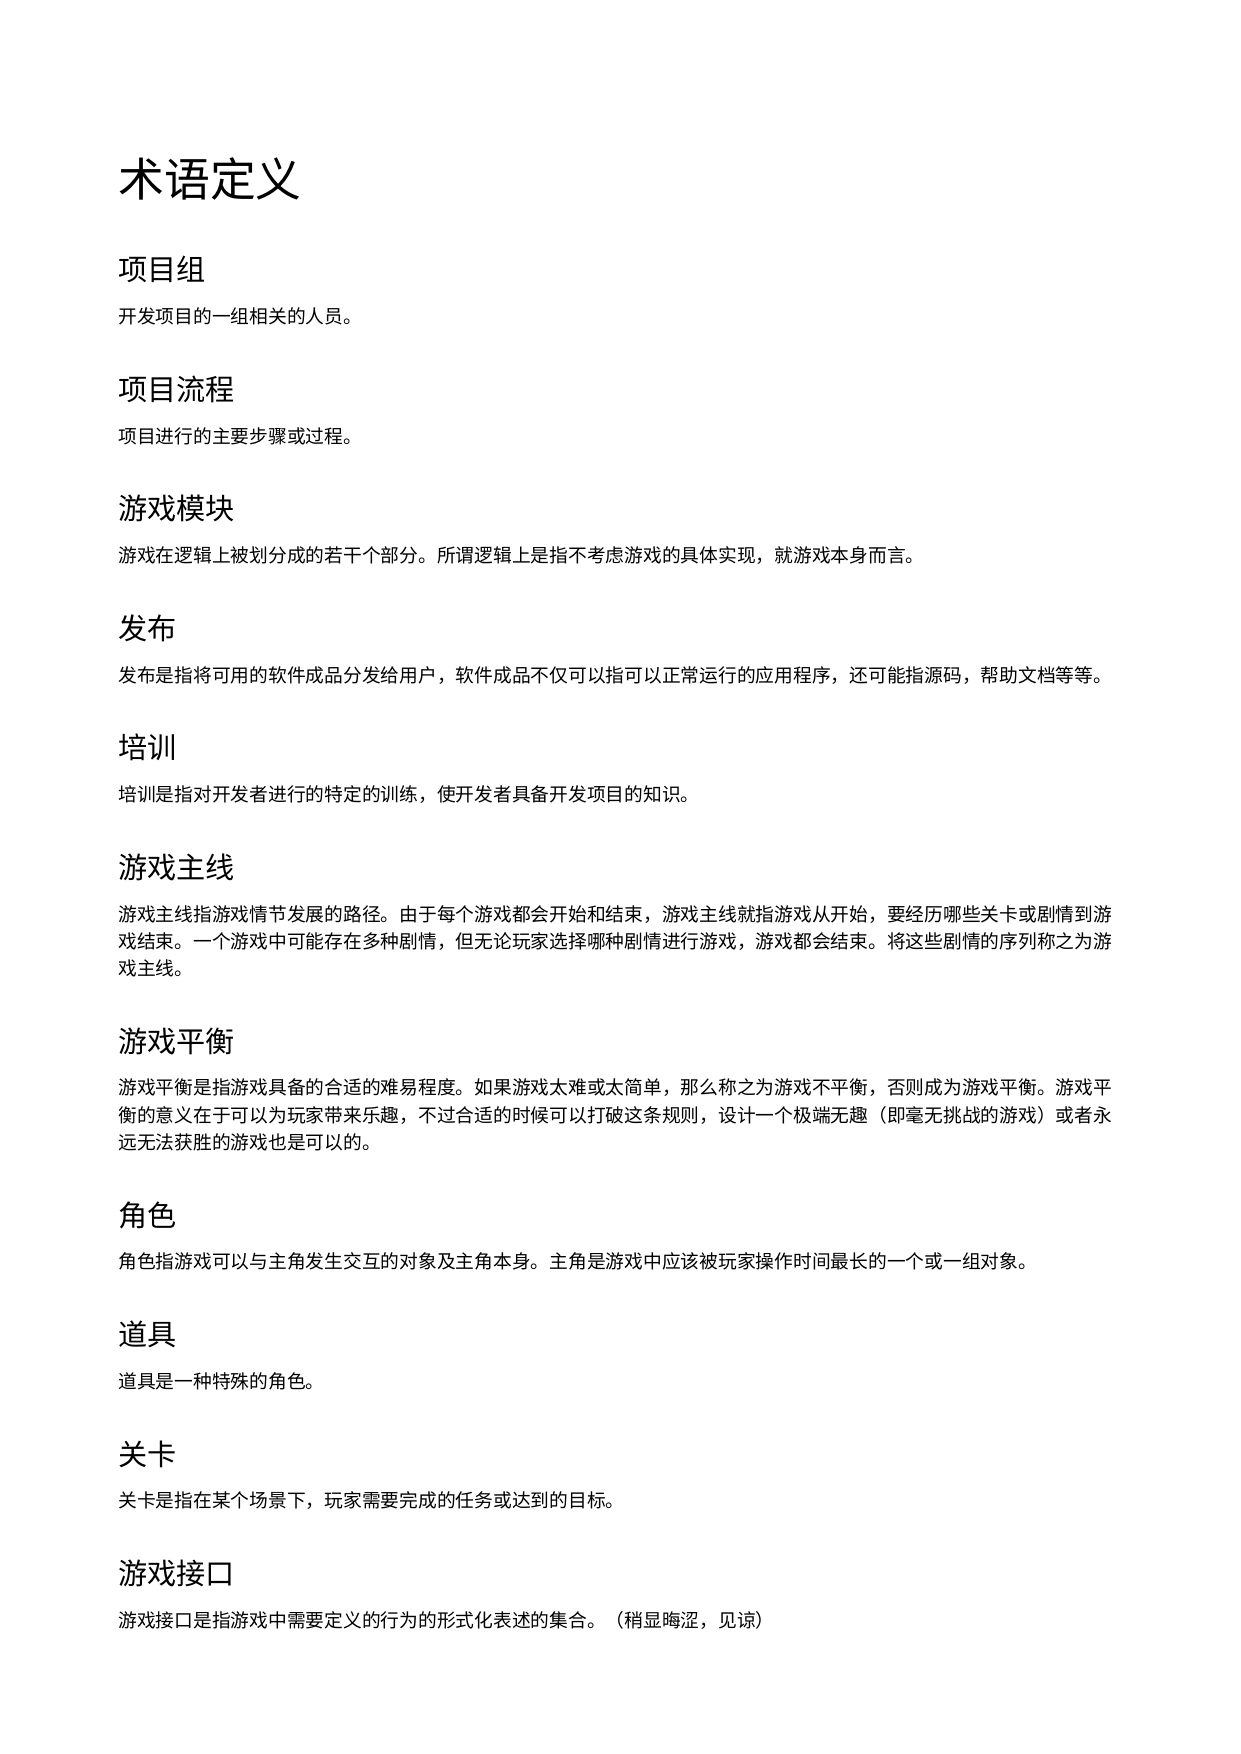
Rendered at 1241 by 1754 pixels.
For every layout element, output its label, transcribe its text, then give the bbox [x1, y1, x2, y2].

subtitle 游戏主线 [118, 844, 1122, 887]
subtitle 游戏模块 [118, 486, 1122, 528]
text 游戏接口是指游戏中需要定义的行为的形式化表述的集合。（稍显晦涩，见谅） [118, 1605, 1122, 1632]
subtitle 游戏平衡 [118, 1018, 1122, 1061]
subtitle 项目流程 [118, 366, 1122, 409]
text 游戏在逻辑上被划分成的若干个部分。所谓逻辑上是指不考虑游戏的具体实现，就游戏本身而言。 [118, 541, 1122, 568]
text 开发项目的一组相关的人员。 [118, 302, 1122, 329]
subtitle 道具 [118, 1312, 1122, 1354]
subtitle 角色 [118, 1192, 1122, 1234]
text 发布是指将可用的软件成品分发给用户，软件成品不仅可以指可以正常运行的应用程序，还可能指源码，帮助文档等等。 [118, 660, 1122, 687]
text 角色指游戏可以与主角发生交互的对象及主角本身。主角是游戏中应该被玩家操作时间最长的一个或一组对象。 [118, 1247, 1122, 1274]
text 项目进行的主要步骤或过程。 [118, 421, 1122, 448]
subtitle 培训 [118, 725, 1122, 767]
text 游戏主线指游戏情节发展的路径。由于每个游戏都会开始和结束，游戏主线就指游戏从开始，要经历哪些关卡或剧情到游戏结束。一个游戏中可能存在多种剧情，但无论玩家选择哪种剧情进行游戏，游戏都会结束。将这些剧情的序列称之为游戏主线。 [118, 899, 1122, 981]
subtitle 项目组 [118, 247, 1122, 289]
text 游戏平衡是指游戏具备的合适的难易程度。如果游戏太难或太简单，那么称之为游戏不平衡，否则成为游戏平衡。游戏平衡的意义在于可以为玩家带来乐趣，不过合适的时候可以打破这条规则，设计一个极端无趣（即毫无挑战的游戏）或者永远无法获胜的游戏也是可以的。 [118, 1073, 1122, 1154]
subtitle 术语定义 [118, 143, 1122, 209]
subtitle 游戏接口 [118, 1551, 1122, 1593]
text 道具是一种特殊的角色。 [118, 1366, 1122, 1393]
text 关卡是指在某个场景下，玩家需要完成的任务或达到的目标。 [118, 1486, 1122, 1513]
subtitle 发布 [118, 605, 1122, 648]
subtitle 关卡 [118, 1431, 1122, 1473]
text 培训是指对开发者进行的特定的训练，使开发者具备开发项目的知识。 [118, 780, 1122, 807]
